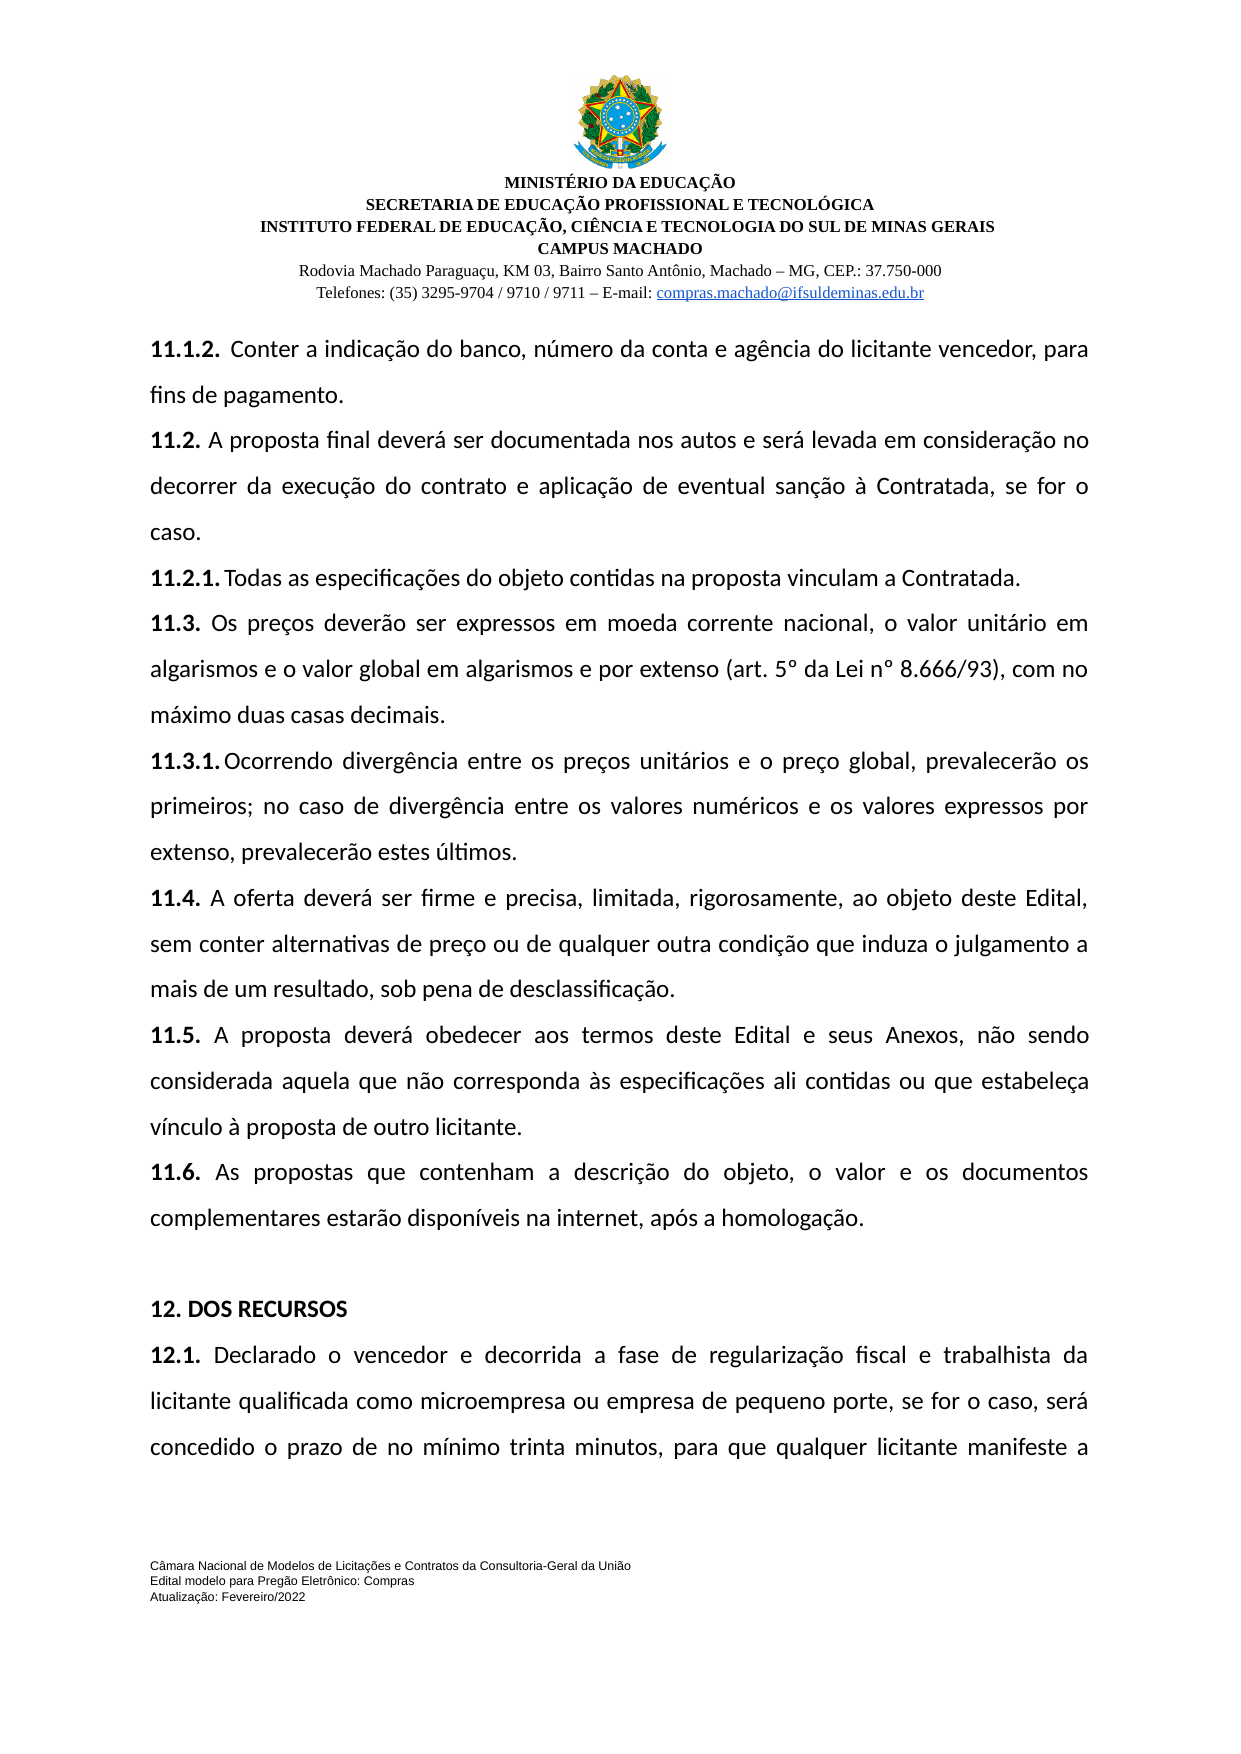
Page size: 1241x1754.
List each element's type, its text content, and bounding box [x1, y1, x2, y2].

text 12. DOS RECURSOS [150, 1293, 1090, 1324]
picture [573, 75, 667, 169]
text 11.4. A oferta deverá ser firme e precisa, limitada, rigorosamente, ao objeto deste Edital, sem conter alternativas de preço ou de qualquer outra condição que induza o julgamento a mais de um resultado, sob pena de desclassificação. [150, 882, 1090, 1004]
text 11.2. A proposta final deverá ser documentada nos autos e será levada em consideração no decorrer da execução do contrato e aplicação de eventual sanção à Contratada, se for o caso. [150, 425, 1090, 547]
text 11.3.1. Ocorrendo divergência entre os preços unitários e o preço global, prevalecerão os primeiros; no caso de divergência entre os valores numéricos e os valores expressos por extenso, prevalecerão estes últimos. [150, 745, 1090, 867]
text 11.3. Os preços deverão ser expressos em moeda corrente nacional, o valor unitário em algarismos e o valor global em algarismos e por extenso (art. 5º da Lei nº 8.666/93), com no máximo duas casas decimais. [150, 608, 1090, 729]
text 11.5. A proposta deverá obedecer aos termos deste Edital e seus Anexos, não sendo considerada aquela que não corresponda às especificações ali contidas ou que estabeleça vínculo à proposta de outro licitante. [150, 1019, 1090, 1141]
text 11.1.2. Conter a indicação do banco, número da conta e agência do licitante vencedor, para fins de pagamento. [150, 333, 1090, 409]
text 11.6. As propostas que contenham a descrição do objeto, o valor e os documentos complementares estarão disponíveis na internet, após a homologação. [150, 1156, 1090, 1233]
text 11.2.1. Todas as especificações do objeto contidas na proposta vinculam a Contratada. [150, 562, 1090, 592]
picture [613, 164, 628, 169]
picture [639, 150, 650, 156]
text 12.1. Declarado o vencedor e decorrida a fase de regularização fiscal e trabalhista da licitante qualificada como microempresa ou empresa de pequeno porte, se for o caso, será concedido o prazo de no mínimo trinta minutos, para que qualquer licitante manifeste a [150, 1339, 1090, 1461]
